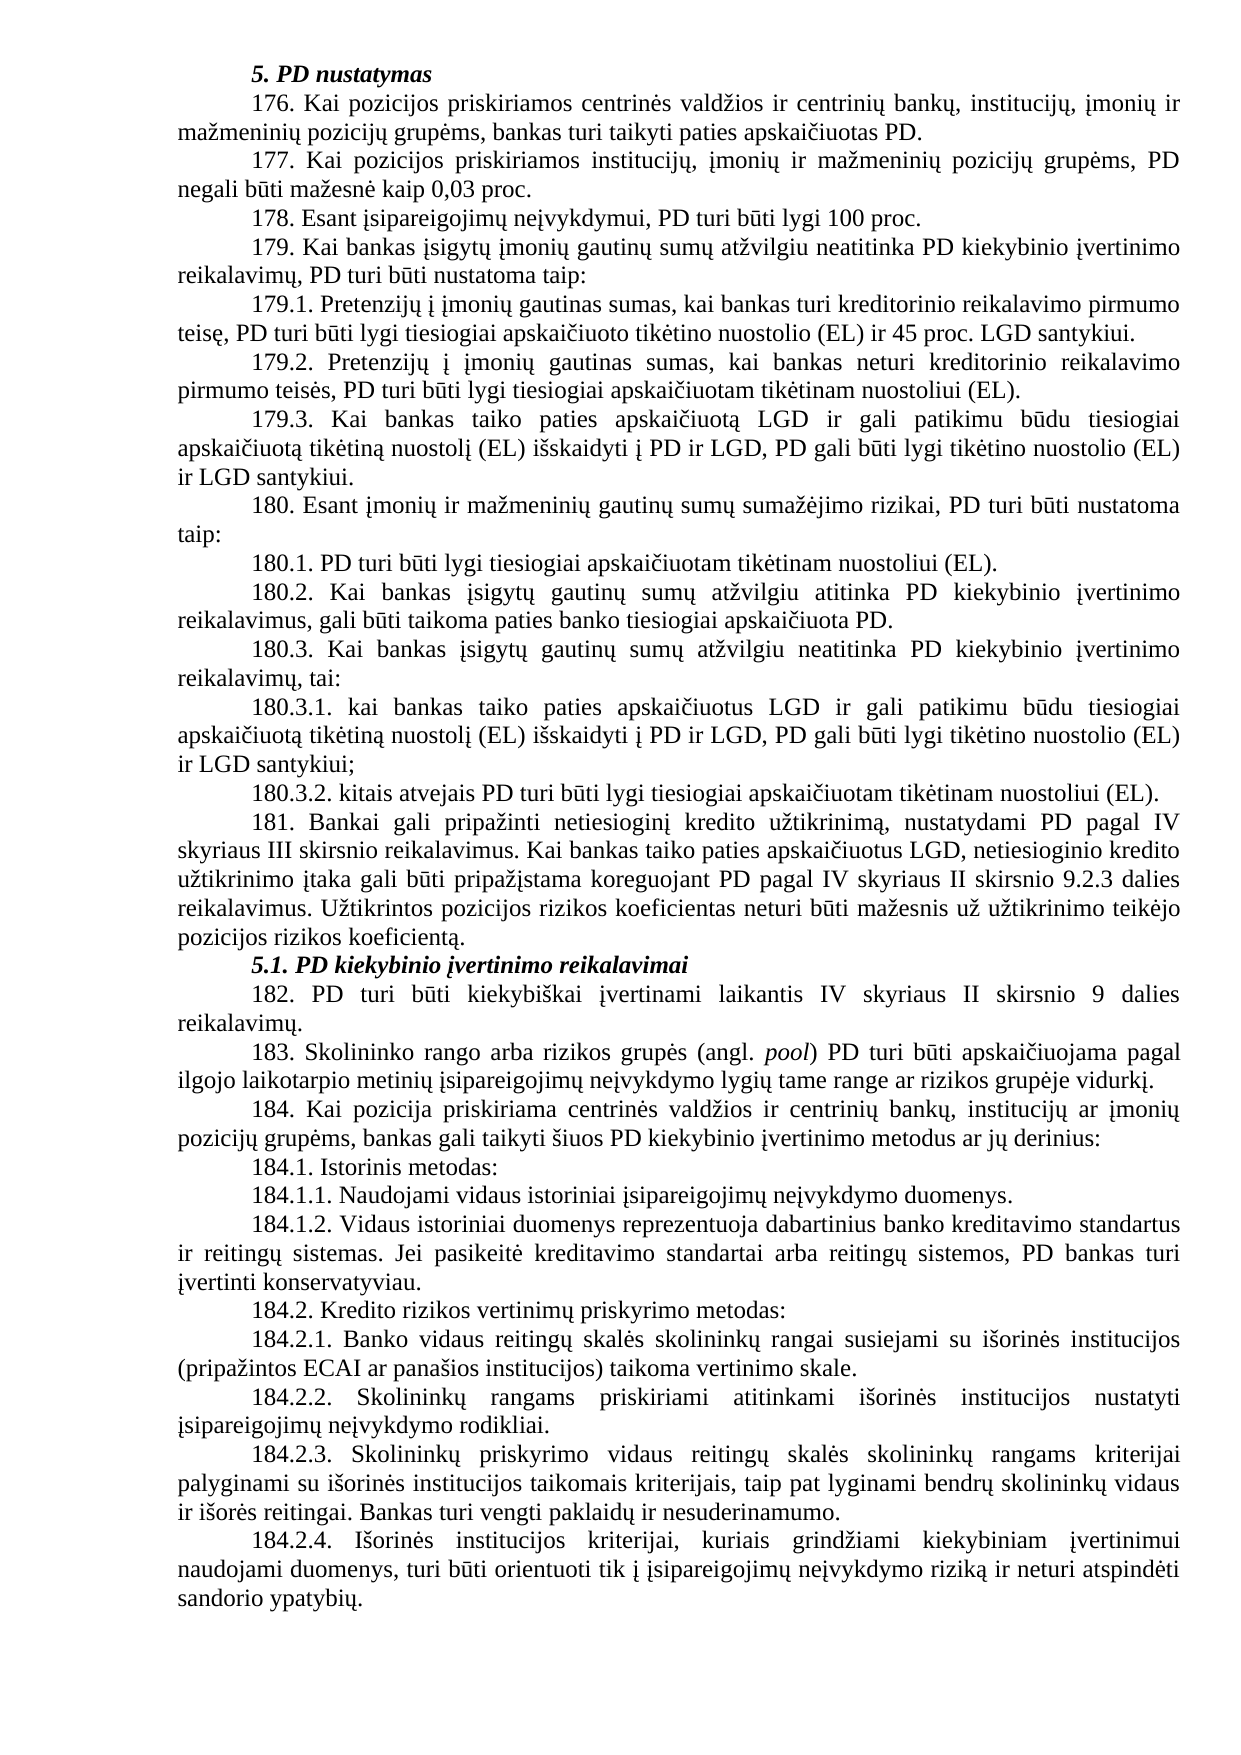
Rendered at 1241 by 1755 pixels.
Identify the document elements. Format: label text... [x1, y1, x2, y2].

text 179.2. Pretenzijų į įmonių gautinas sumas, kai bankas neturi kreditorinio reikalavimo pirmumo teisės, PD turi būti lygi tiesiogiai apskaičiuotam tikėtinam nuostoliui (EL). [177, 347, 1181, 404]
text 5. PD nustatymas [177, 59, 1181, 88]
text 176. Kai pozicijos priskiriamos centrinės valdžios ir centrinių bankų, institucijų, įmonių ir mažmeninių pozicijų grupėms, bankas turi taikyti paties apskaičiuotas PD. [177, 88, 1181, 145]
text 180.3. Kai bankas įsigytų gautinų sumų atžvilgiu neatitinka PD kiekybinio įvertinimo reikalavimų, tai: [177, 634, 1181, 692]
text 179.1. Pretenzijų į įmonių gautinas sumas, kai bankas turi kreditorinio reikalavimo pirmumo teisę, PD turi būti lygi tiesiogiai apskaičiuoto tikėtino nuostolio (EL) ir 45 proc. LGD santykiui. [177, 289, 1181, 347]
text 184.2.3. Skolininkų priskyrimo vidaus reitingų skalės skolininkų rangams kriterijai palyginami su išorinės institucijos taikomais kriterijais, taip pat lyginami bendrų skolininkų vidaus ir išorės reitingai. Bankas turi vengti paklaidų ir nesuderinamumo. [177, 1439, 1181, 1525]
text 180.3.2. kitais atvejais PD turi būti lygi tiesiogiai apskaičiuotam tikėtinam nuostoliui (EL). [177, 778, 1181, 807]
text 184.2.4. Išorinės institucijos kriterijai, kuriais grindžiami kiekybiniam įvertinimui naudojami duomenys, turi būti orientuoti tik į įsipareigojimų neįvykdymo riziką ir neturi atspindėti sandorio ypatybių. [177, 1525, 1181, 1612]
text 184.1. Istorinis metodas: [177, 1152, 1181, 1180]
text 180. Esant įmonių ir mažmeninių gautinų sumų sumažėjimo rizikai, PD turi būti nustatoma taip: [177, 490, 1181, 548]
text 184. Kai pozicija priskiriama centrinės valdžios ir centrinių bankų, institucijų ar įmonių pozicijų grupėms, bankas gali taikyti šiuos PD kiekybinio įvertinimo metodus ar jų derinius: [177, 1094, 1181, 1152]
text 179.3. Kai bankas taiko paties apskaičiuotą LGD ir gali patikimu būdu tiesiogiai apskaičiuotą tikėtiną nuostolį (EL) išskaidyti į PD ir LGD, PD gali būti lygi tikėtino nuostolio (EL) ir LGD santykiui. [177, 404, 1181, 490]
text 180.2. Kai bankas įsigytų gautinų sumų atžvilgiu atitinka PD kiekybinio įvertinimo reikalavimus, gali būti taikoma paties banko tiesiogiai apskaičiuota PD. [177, 577, 1181, 634]
text 178. Esant įsipareigojimų neįvykdymui, PD turi būti lygi 100 proc. [177, 203, 1181, 232]
text 184.1.2. Vidaus istoriniai duomenys reprezentuoja dabartinius banko kreditavimo standartus ir reitingų sistemas. Jei pasikeitė kreditavimo standartai arba reitingų sistemos, PD bankas turi įvertinti konservatyviau. [177, 1209, 1181, 1295]
text 5.1. PD kiekybinio įvertinimo reikalavimai [177, 950, 1181, 979]
text 179. Kai bankas įsigytų įmonių gautinų sumų atžvilgiu neatitinka PD kiekybinio įvertinimo reikalavimų, PD turi būti nustatoma taip: [177, 232, 1181, 289]
text 184.2.2. Skolininkų rangams priskiriami atitinkami išorinės institucijos nustatyti įsipareigojimų neįvykdymo rodikliai. [177, 1382, 1181, 1439]
text 180.1. PD turi būti lygi tiesiogiai apskaičiuotam tikėtinam nuostoliui (EL). [177, 548, 1181, 577]
text 184.2. Kredito rizikos vertinimų priskyrimo metodas: [177, 1295, 1181, 1324]
text 177. Kai pozicijos priskiriamos institucijų, įmonių ir mažmeninių pozicijų grupėms, PD negali būti mažesnė kaip 0,03 proc. [177, 145, 1181, 203]
text 181. Bankai gali pripažinti netiesioginį kredito užtikrinimą, nustatydami PD pagal IV skyriaus III skirsnio reikalavimus. Kai bankas taiko paties apskaičiuotus LGD, netiesioginio kredito užtikrinimo įtaka gali būti pripažįstama koreguojant PD pagal IV skyriaus II skirsnio 9.2.3 dalies reikalavimus. Užtikrintos pozicijos rizikos koeficientas neturi būti mažesnis už užtikrinimo teikėjo pozicijos rizikos koeficientą. [177, 807, 1181, 950]
text 184.2.1. Banko vidaus reitingų skalės skolininkų rangai susiejami su išorinės institucijos (pripažintos ECAI ar panašios institucijos) taikoma vertinimo skale. [177, 1324, 1181, 1382]
text 184.1.1. Naudojami vidaus istoriniai įsipareigojimų neįvykdymo duomenys. [177, 1180, 1181, 1209]
text 183. Skolininko rango arba rizikos grupės (angl. pool) PD turi būti apskaičiuojama pagal ilgojo laikotarpio metinių įsipareigojimų neįvykdymo lygių tame range ar rizikos grupėje vidurkį. [177, 1037, 1181, 1094]
text 182. PD turi būti kiekybiškai įvertinami laikantis IV skyriaus II skirsnio 9 dalies reikalavimų. [177, 979, 1181, 1037]
text 180.3.1. kai bankas taiko paties apskaičiuotus LGD ir gali patikimu būdu tiesiogiai apskaičiuotą tikėtiną nuostolį (EL) išskaidyti į PD ir LGD, PD gali būti lygi tikėtino nuostolio (EL) ir LGD santykiui; [177, 692, 1181, 778]
